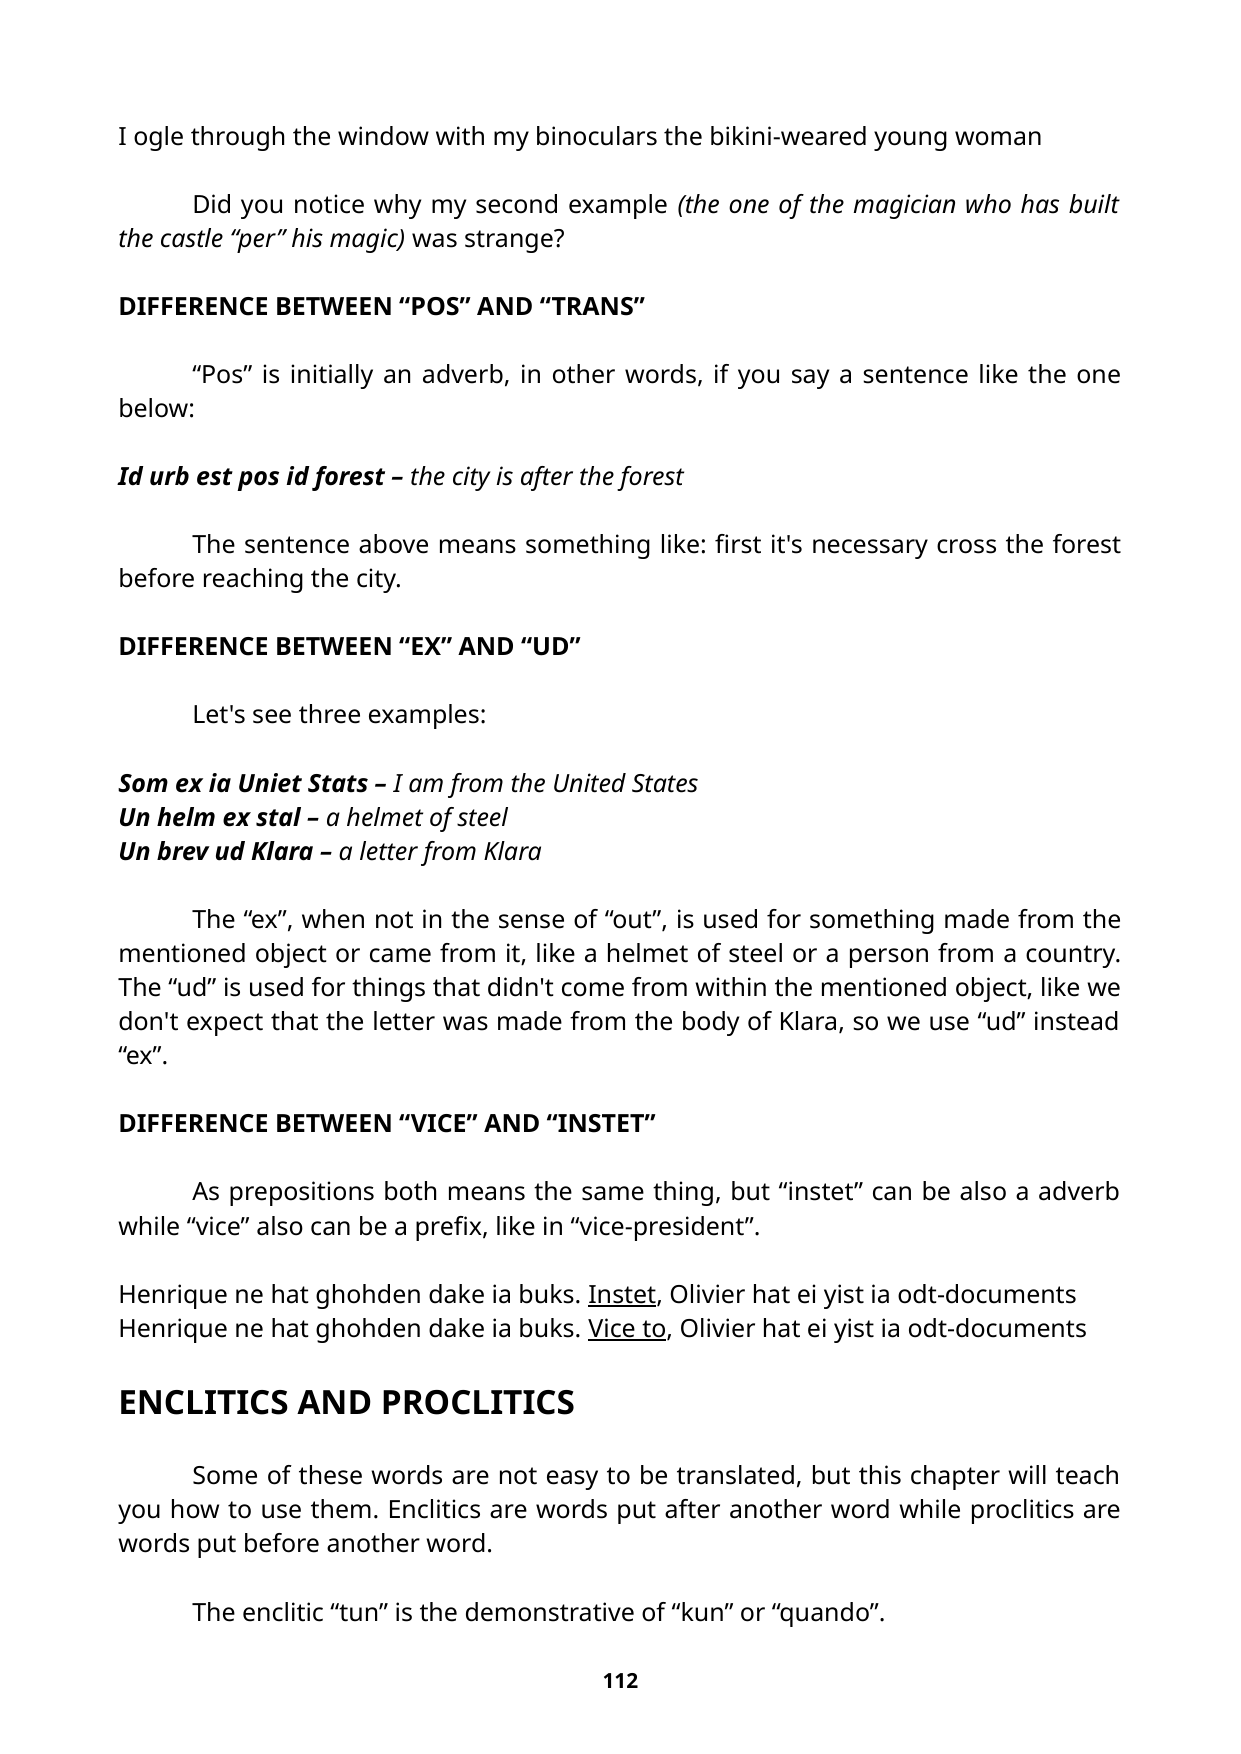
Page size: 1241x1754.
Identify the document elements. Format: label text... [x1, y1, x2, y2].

text Let's see three examples: [118, 697, 1122, 731]
subtitle ENCLITICS AND PROCLITICS [118, 1378, 1122, 1424]
text Some of these words are not easy to be translated, but this chapter will teach you how to use them. Enclitics are words put after another word while proclitics are words put before another word. [118, 1458, 1122, 1560]
text As prepositions both means the same thing, but “instet” can be also a adverb while “vice” also can be a prefix, like in “vice-president”. [118, 1174, 1122, 1242]
subtitle DIFFERENCE BETWEEN “POS” AND “TRANS” [118, 288, 1122, 322]
text Henrique ne hat ghohden dake ia buks. Vice to, Olivier hat ei yist ia odt-documents [118, 1310, 1122, 1344]
subtitle DIFFERENCE BETWEEN “EX” AND “UD” [118, 629, 1122, 663]
text Did you notice why my second example (the one of the magician who has built the castle “per” his magic) was strange? [118, 186, 1122, 254]
text “Pos” is initially an adverb, in other words, if you say a sentence like the one below: [118, 357, 1122, 425]
text I ogle through the window with my binoculars the bikini-weared young woman [118, 118, 1122, 152]
text The “ex”, when not in the sense of “out”, is used for something made from the mentioned object or came from it, like a helmet of steel or a person from a country. The “ud” is used for things that didn't come from within the mentioned object, like we don't expect that the letter was made from the body of Klara, so we use “ud” instead “ex”. [118, 902, 1122, 1072]
text Henrique ne hat ghohden dake ia buks. Instet, Olivier hat ei yist ia odt-documents [118, 1276, 1122, 1310]
subtitle DIFFERENCE BETWEEN “VICE” AND “INSTET” [118, 1106, 1122, 1140]
text Som ex ia Uniet Stats – I am from the United States [118, 765, 1122, 799]
text Un helm ex stal – a helmet of steel [118, 799, 1122, 833]
text The sentence above means something like: first it's necessary cross the forest before reaching the city. [118, 527, 1122, 595]
text The enclitic “tun” is the demonstrative of “kun” or “quando”. [118, 1594, 1122, 1628]
text Id urb est pos id forest – the city is after the forest [118, 459, 1122, 493]
text Un brev ud Klara – a letter from Klara [118, 833, 1122, 867]
